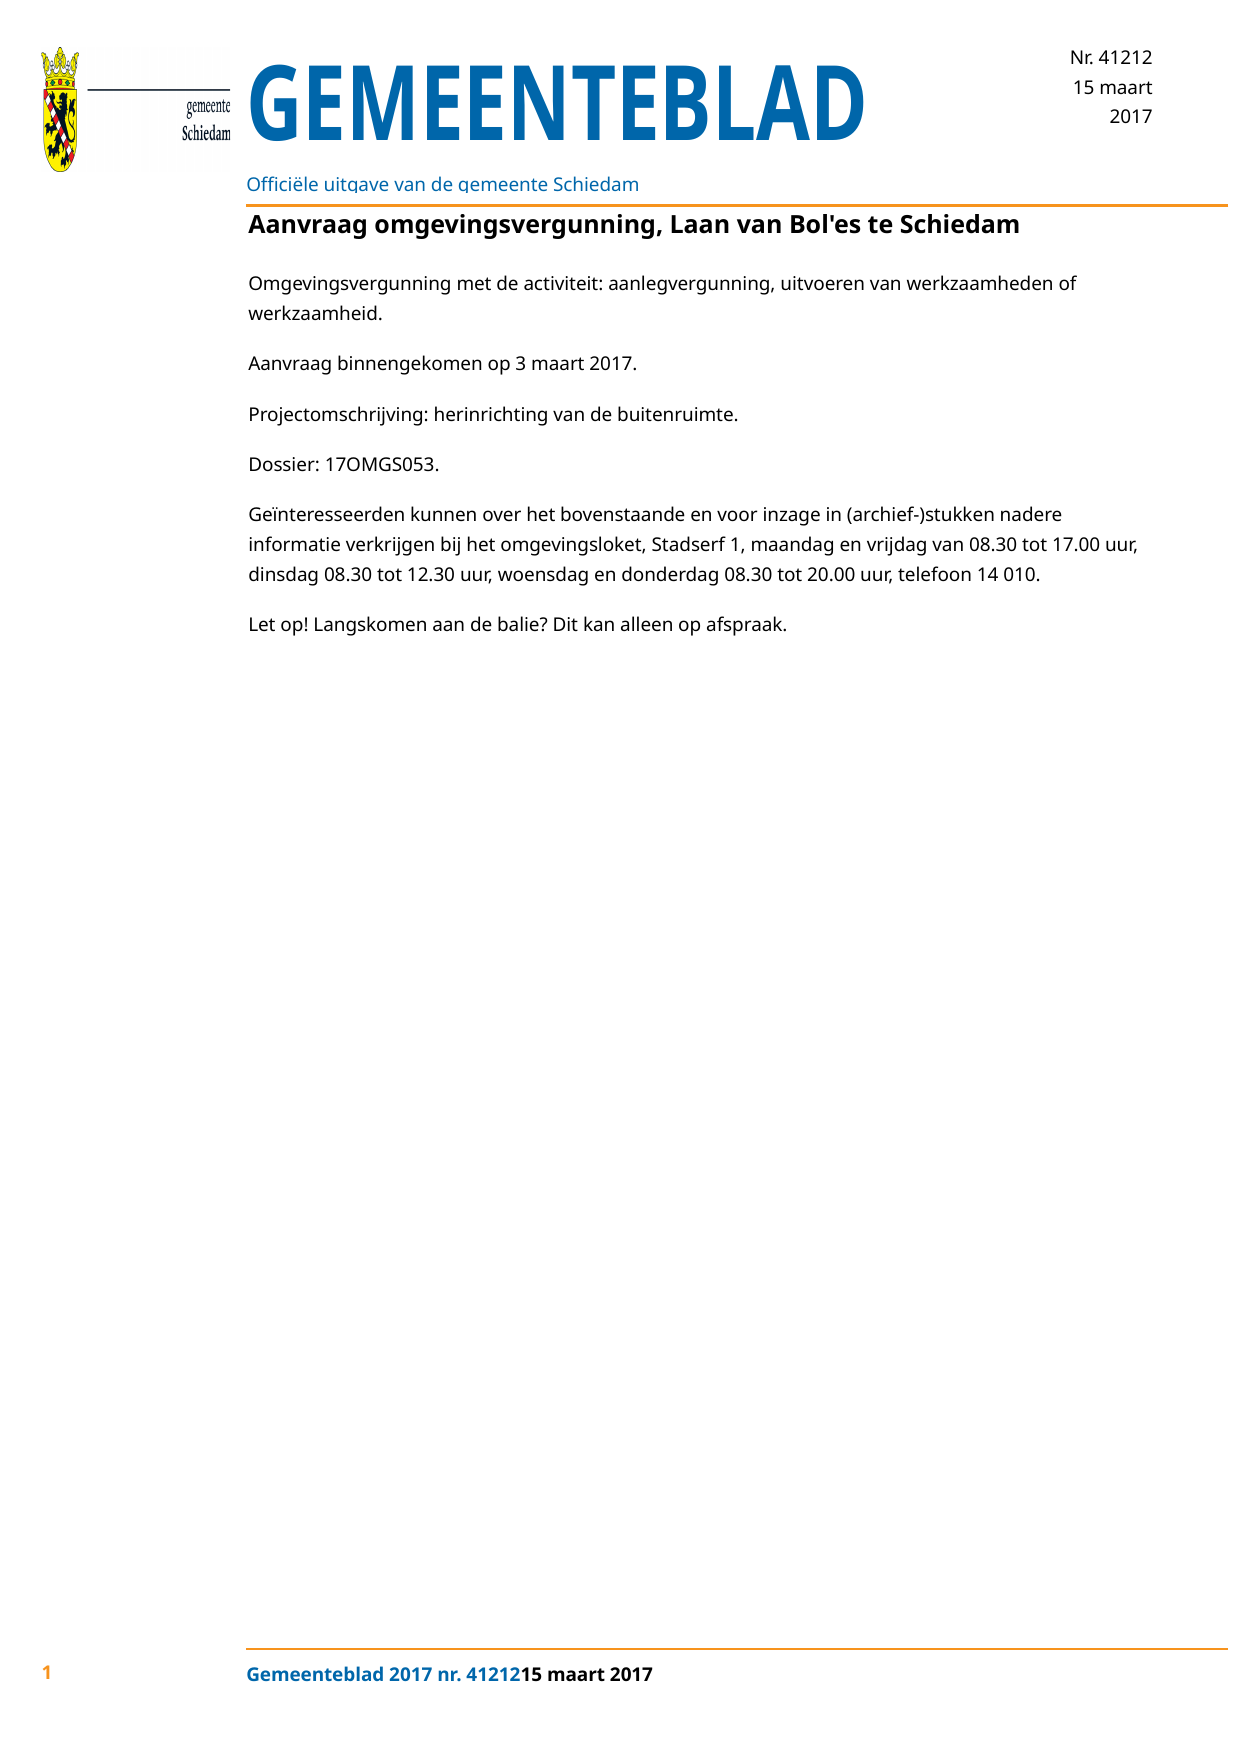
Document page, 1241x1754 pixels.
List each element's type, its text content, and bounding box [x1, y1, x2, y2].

text Projectomschrijving: herinrichting van de buitenruimte. [248, 401, 1152, 426]
picture [41, 47, 231, 172]
text Omgevingsvergunning met de activiteit: aanlegvergunning, uitvoeren van werkzaamheden of werkzaamheid. [248, 270, 1152, 326]
text Dossier: 17OMGS053. [248, 451, 1152, 477]
text Aanvraag omgevingsvergunning, Laan van Bol'es te Schiedam [248, 207, 1152, 241]
text Let op! Langskomen aan de balie? Dit kan alleen op afspraak. [248, 611, 1152, 637]
text Geïnteresseerden kunnen over het bovenstaande en voor inzage in (archief-)stukken nadere informatie verkrijgen bij het omgevingsloket, Stadserf 1, maandag en vrijdag van 08.30 tot 17.00 uur, dinsdag 08.30 tot 12.30 uur, woensdag en donderdag 08.30 tot 20.00 uur, telefoon 14 010. [248, 502, 1152, 586]
text Aanvraag binnengekomen op 3 maart 2017. [248, 350, 1152, 376]
